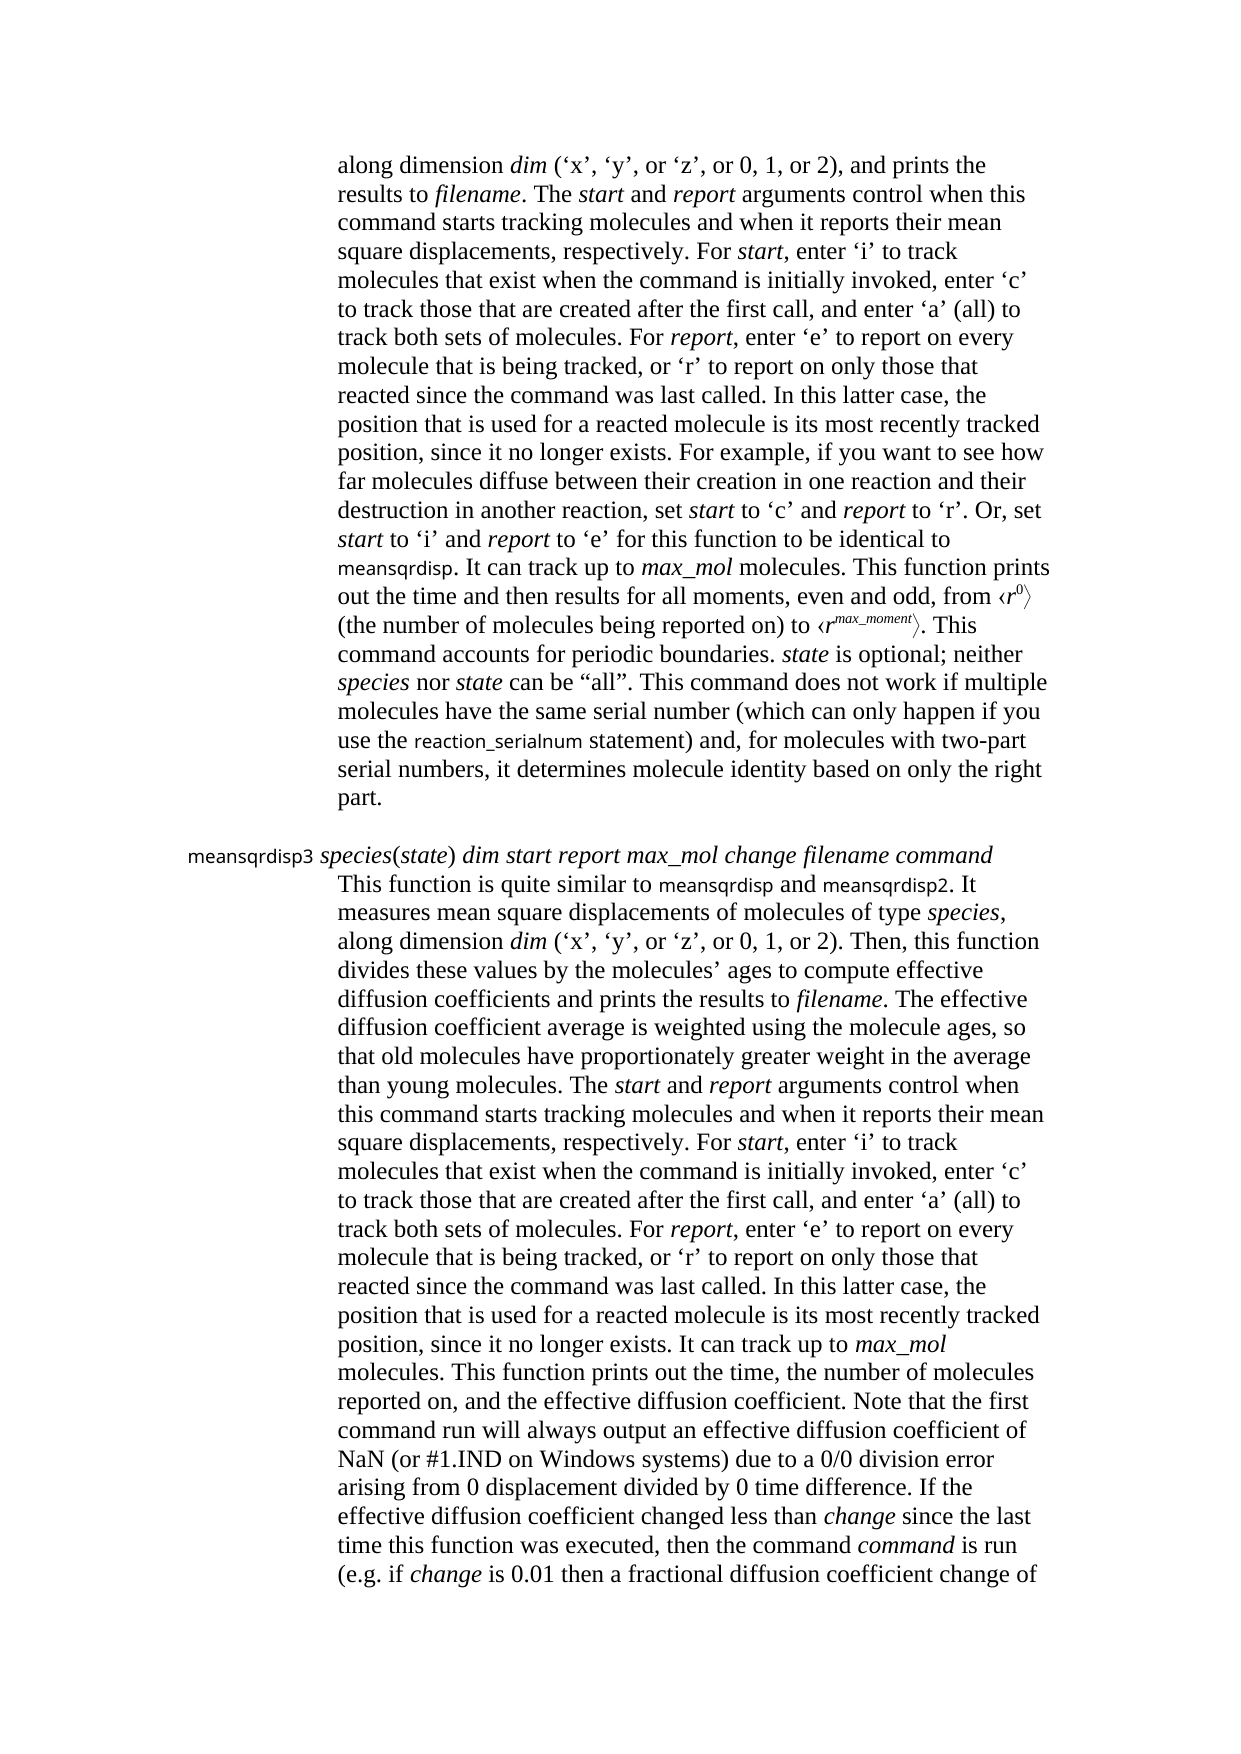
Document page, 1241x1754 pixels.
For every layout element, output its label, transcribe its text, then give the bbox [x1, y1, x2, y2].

text along dimension dim (‘x’, ‘y’, or ‘z’, or 0, 1, or 2), and prints the results to filename. The start and report arguments control when this command starts tracking molecules and when it reports their mean square displacements, respectively. For start, enter ‘i’ to track molecules that exist when the command is initially invoked, enter ‘c’ to track those that are created after the first call, and enter ‘a’ (all) to track both sets of molecules. For report, enter ‘e’ to report on every molecule that is being tracked, or ‘r’ to report on only those that reacted since the command was last called. In this latter case, the position that is used for a reacted molecule is its most recently tracked position, since it no longer exists. For example, if you want to see how far molecules diffuse between their creation in one reaction and their destruction in another reaction, set start to ‘c’ and report to ‘r’. Or, set start to ‘i’ and report to ‘e’ for this function to be identical to meansqrdisp. It can track up to max_mol molecules. This function prints out the time and then results for all moments, even and odd, from r0 (the number of molecules being reported on) to rmax_moment. This command accounts for periodic boundaries. state is optional; neither species nor state can be “all”. This command does not work if multiple molecules have the same serial number (which can only happen if you use the reaction_serialnum statement) and, for molecules with two-part serial numbers, it determines molecule identity based on only the right part. [187, 150, 1053, 811]
text This function is quite similar to meansqrdisp and meansqrdisp2. It measures mean square displacements of molecules of type species, along dimension dim (‘x’, ‘y’, or ‘z’, or 0, 1, or 2). Then, this function divides these values by the molecules’ ages to compute effective diffusion coefficients and prints the results to filename. The effective diffusion coefficient average is weighted using the molecule ages, so that old molecules have proportionately greater weight in the average than young molecules. The start and report arguments control when this command starts tracking molecules and when it reports their mean square displacements, respectively. For start, enter ‘i’ to track molecules that exist when the command is initially invoked, enter ‘c’ to track those that are created after the first call, and enter ‘a’ (all) to track both sets of molecules. For report, enter ‘e’ to report on every molecule that is being tracked, or ‘r’ to report on only those that reacted since the command was last called. In this latter case, the position that is used for a reacted molecule is its most recently tracked position, since it no longer exists. It can track up to max_mol molecules. This function prints out the time, the number of molecules reported on, and the effective diffusion coefficient. Note that the first command run will always output an effective diffusion coefficient of NaN (or #1.IND on Windows systems) due to a 0/0 division error arising from 0 displacement divided by 0 time difference. If the effective diffusion coefficient changed less than change since the last time this function was executed, then the command command is run (e.g. if change is 0.01 then a fractional diffusion coefficient change of [187, 869, 1053, 1587]
text meansqrdisp3 species(state) dim start report max_mol change filename command [187, 840, 1053, 869]
